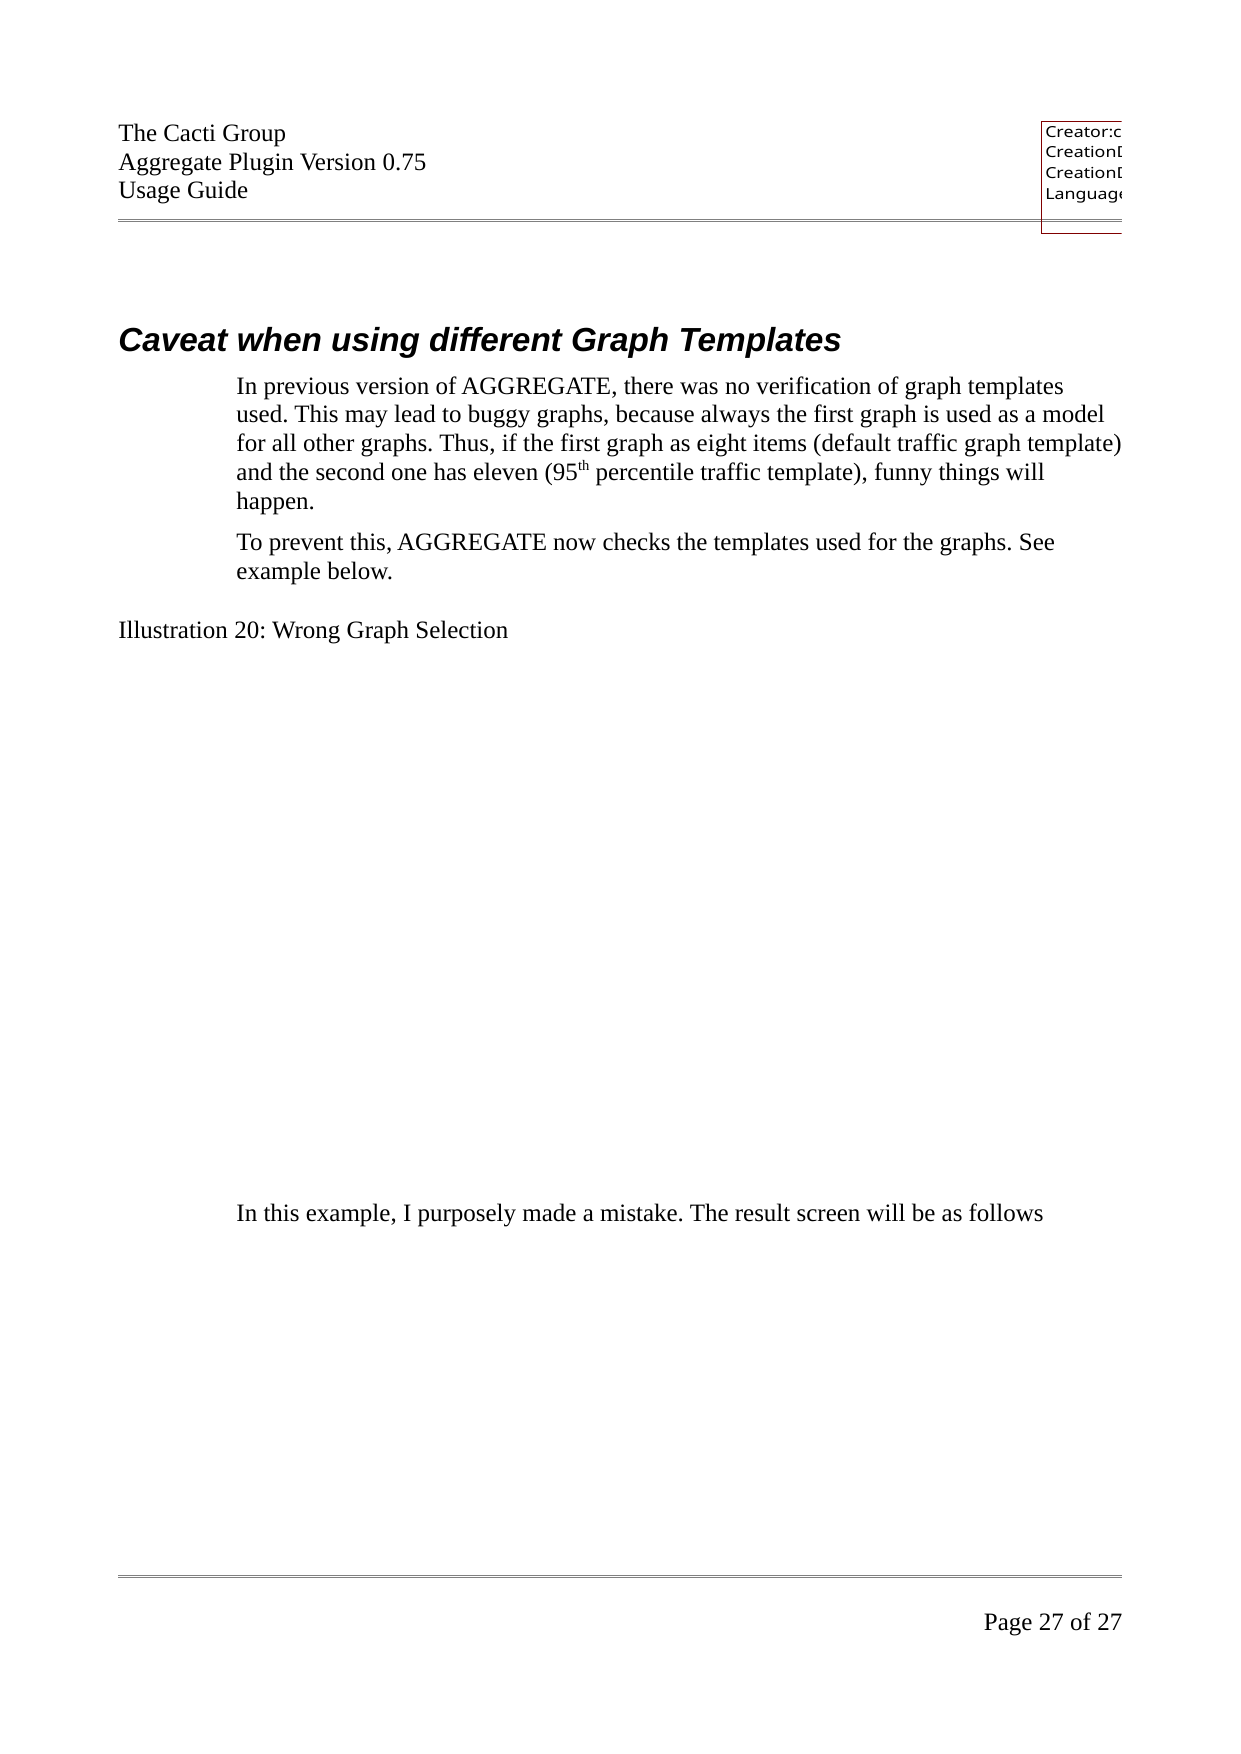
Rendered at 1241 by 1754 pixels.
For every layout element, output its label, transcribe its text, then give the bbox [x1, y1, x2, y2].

text In this example, I purposely made a mistake. The result screen will be as follows [236, 1198, 1122, 1226]
text To prevent this, AGGREGATE now checks the templates used for the graphs. See example below. [236, 527, 1122, 584]
text Illustration 20: Wrong Graph Selection [118, 615, 1122, 643]
subtitle Caveat when using different Graph Templates [118, 321, 1122, 359]
text In previous version of AGGREGATE, there was no verification of graph templates used. This may lead to buggy graphs, because always the first graph is used as a model for all other graphs. Thus, if the first graph as eight items (default traffic graph template) and the second one has eleven (95th percentile traffic template), funny things will happen. [236, 371, 1122, 514]
